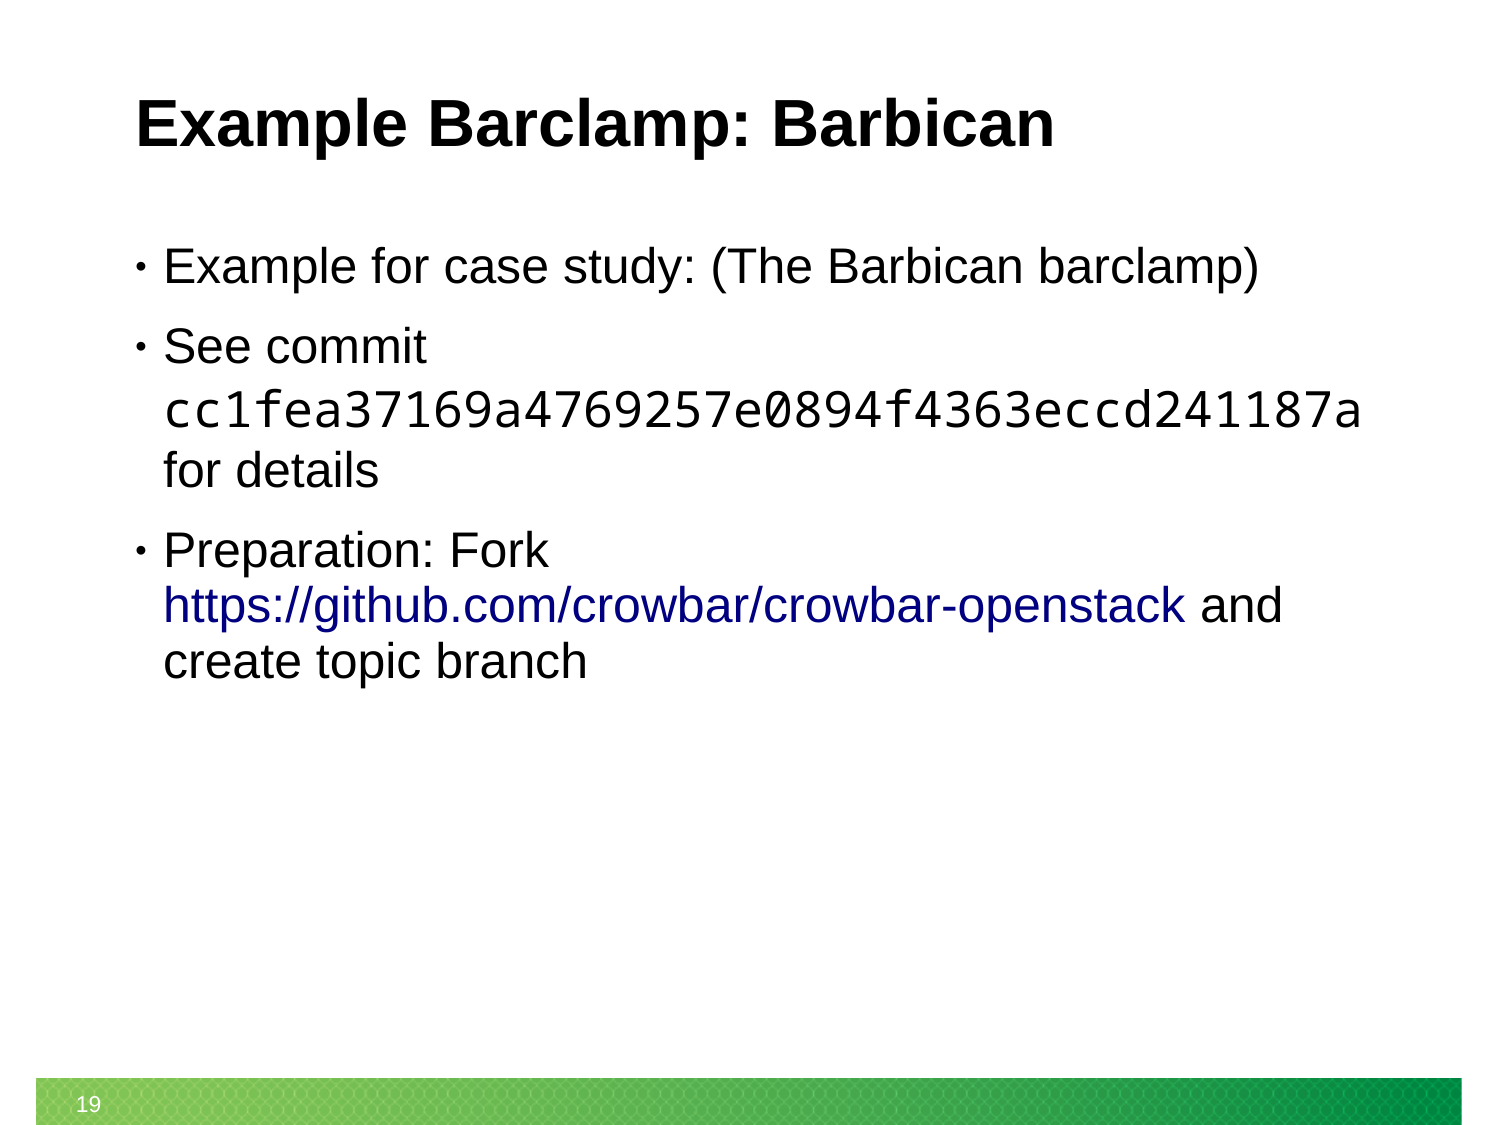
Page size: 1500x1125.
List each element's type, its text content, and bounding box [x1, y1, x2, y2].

list Example for case study: (The Barbican barclamp) See commit cc1fea37169a4769257e0894f4363eccd241187a for details Preparation: Fork https://github.com/crowbar/crowbar-openstack and create topic branch [135, 238, 1372, 892]
title Example Barclamp: Barbican [135, 41, 1372, 204]
picture [36, 1078, 1462, 1125]
